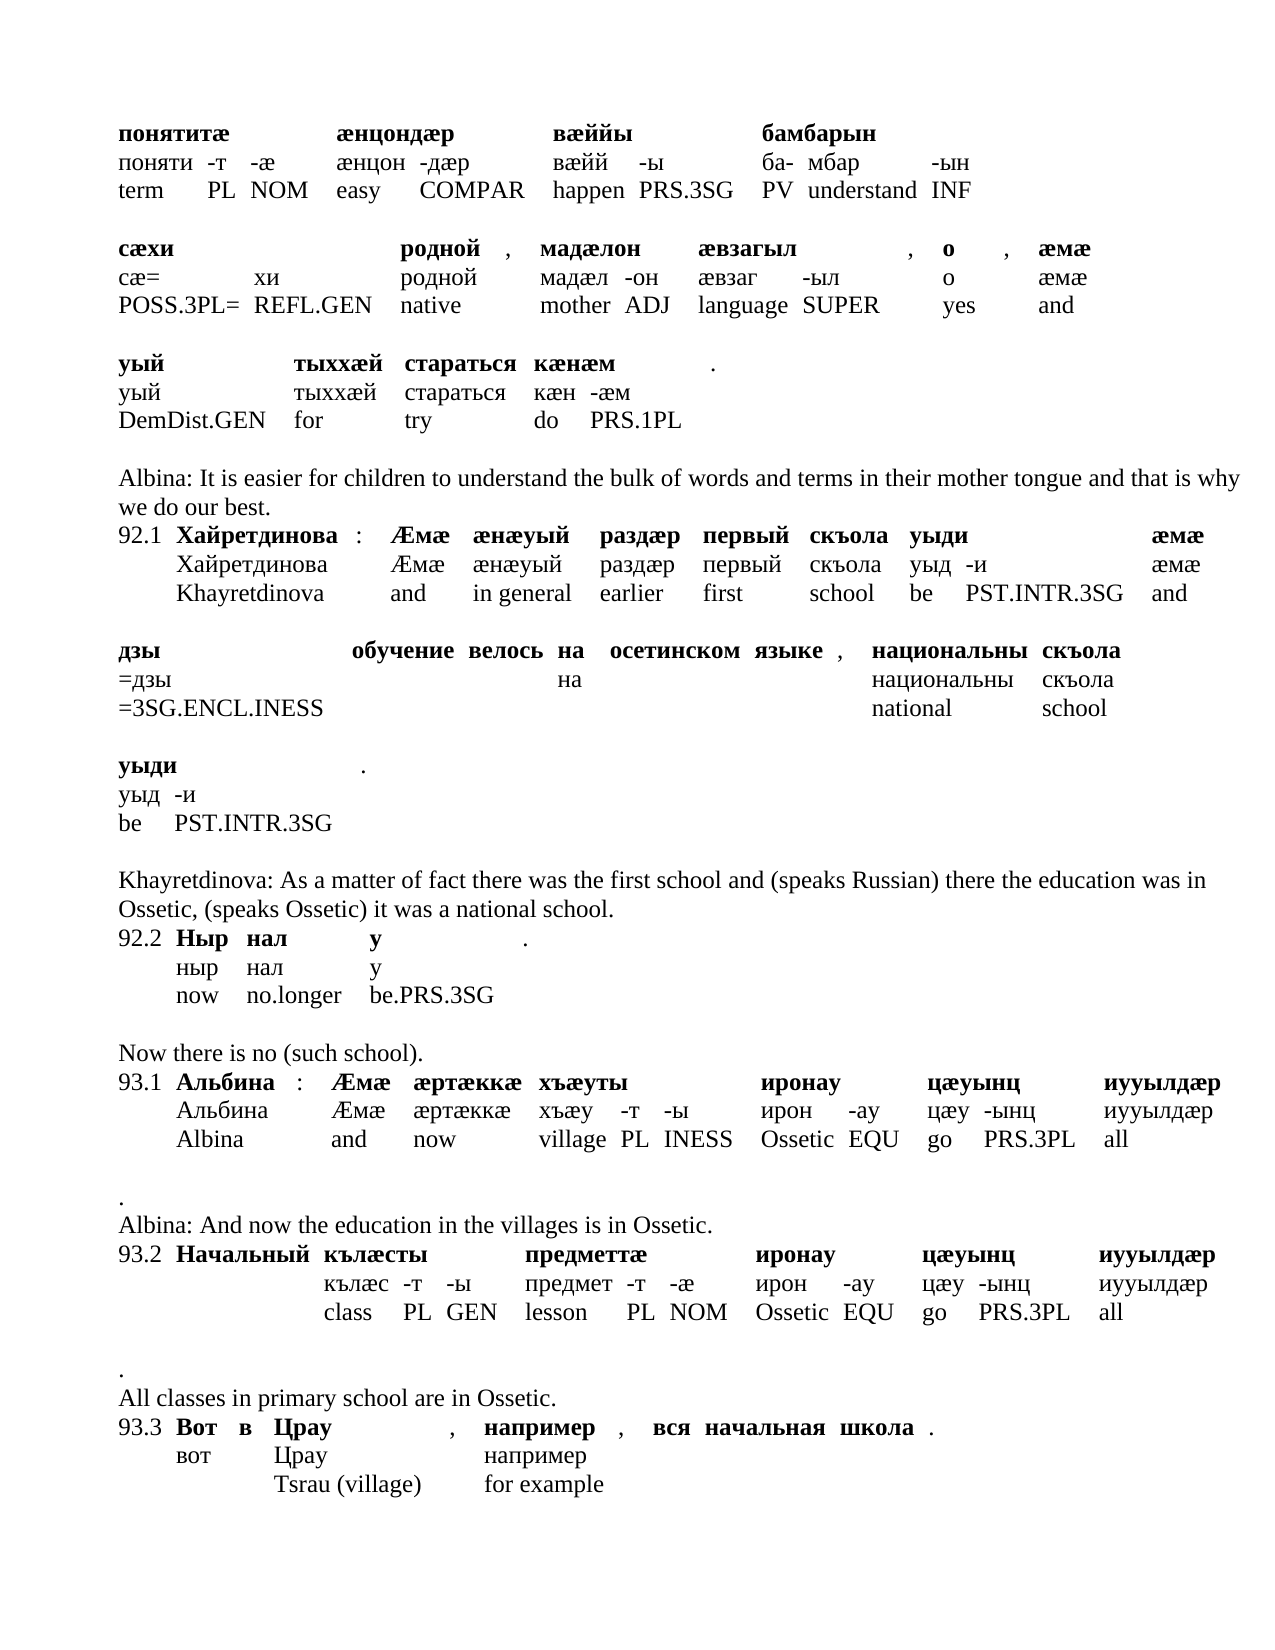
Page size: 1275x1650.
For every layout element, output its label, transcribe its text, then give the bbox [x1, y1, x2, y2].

text Хайретдинова [176, 521, 342, 549]
text обучение [352, 636, 454, 664]
text -т [620, 1096, 650, 1124]
text mother [540, 291, 611, 319]
text раздæр [599, 549, 675, 578]
text be [118, 808, 160, 837]
text цæу [922, 1268, 964, 1297]
text go [922, 1297, 964, 1326]
text первый [703, 521, 796, 549]
text Ossetic [761, 1124, 834, 1153]
text understand [808, 176, 917, 204]
text понятитæ [118, 118, 322, 147]
text в [239, 1412, 260, 1441]
text happen [553, 176, 625, 204]
text Црау [273, 1441, 421, 1469]
text in general [473, 578, 572, 607]
text раздæр [599, 521, 689, 549]
text æмæ [1151, 521, 1214, 549]
text осетинском [609, 636, 741, 664]
text All classes in primary school are in Ossetic. [118, 1383, 1249, 1412]
text now [176, 981, 219, 1009]
text Ныр [176, 923, 233, 952]
text , [1003, 233, 1024, 262]
text ирон [755, 1268, 829, 1297]
text первый [703, 549, 782, 578]
text родной [400, 233, 491, 262]
text кæнæм [534, 348, 696, 377]
text Ossetic [755, 1297, 829, 1326]
text тыххæй [294, 377, 377, 406]
text : [296, 1067, 317, 1096]
text school [809, 578, 882, 607]
text æмæ [1151, 549, 1201, 578]
text иууылдæр [1104, 1067, 1227, 1096]
text , [907, 233, 928, 262]
text . [118, 1354, 139, 1383]
text бамбарын [762, 118, 986, 147]
text Now there is no (such school). [118, 1038, 1249, 1067]
text NOM [669, 1297, 728, 1326]
text -т [403, 1268, 432, 1297]
text lesson [525, 1297, 613, 1326]
text Albina: It is easier for children to understand the bulk of words and terms in their mother tongue and that is why we do our best. [118, 463, 1249, 521]
text PST.INTR.3SG [965, 578, 1124, 607]
text на [557, 636, 596, 664]
text -æ [669, 1268, 728, 1297]
text PL [626, 1297, 656, 1326]
text and [1038, 291, 1087, 319]
text предметтæ [525, 1239, 742, 1268]
text æнцондæр [336, 118, 539, 147]
text цæу [927, 1096, 970, 1124]
text ADJ [624, 291, 670, 319]
text на [557, 664, 582, 693]
text easy [336, 176, 406, 204]
text for example [484, 1469, 604, 1498]
text 92.2 [118, 923, 162, 952]
text -он [624, 262, 670, 291]
text нал [246, 923, 356, 952]
text PV [762, 176, 794, 204]
text национальны [872, 636, 1028, 664]
text PRS.3PL [978, 1297, 1071, 1326]
text æнæуый [473, 521, 586, 549]
text Æмæ [390, 549, 445, 578]
text -ы [639, 147, 734, 176]
text . [360, 751, 381, 779]
text у [369, 923, 508, 952]
text сæ= [118, 262, 240, 291]
text . [928, 1412, 949, 1441]
text Æмæ [331, 1096, 386, 1124]
text school [1042, 693, 1114, 722]
text -т [207, 147, 236, 176]
text EQU [848, 1124, 899, 1153]
text do [534, 406, 576, 434]
text иронау [761, 1067, 913, 1096]
text скъола [809, 521, 896, 549]
text first [703, 578, 796, 607]
text INF [931, 176, 972, 204]
text Вот [176, 1412, 225, 1441]
text Альбина [176, 1067, 282, 1096]
text æнæуый [473, 549, 572, 578]
text -т [626, 1268, 656, 1297]
text -æ [250, 147, 308, 176]
text COMPAR [419, 176, 525, 204]
text -дæр [419, 147, 525, 176]
text вот [176, 1441, 211, 1469]
text , [505, 233, 526, 262]
text дзы [118, 636, 338, 664]
text -ау [843, 1268, 894, 1297]
text yes [942, 291, 976, 319]
text PL [207, 176, 236, 204]
text национальны [872, 664, 1014, 693]
text скъола [809, 549, 882, 578]
text æнцон [336, 147, 406, 176]
text вæййы [553, 118, 748, 147]
text кълæс [324, 1268, 389, 1297]
text go [927, 1124, 970, 1153]
text -ы [663, 1096, 733, 1124]
text all [1104, 1124, 1213, 1153]
text мадæлон [540, 233, 684, 262]
text POSS.3PL= [118, 291, 240, 319]
text -æм [590, 377, 682, 406]
text all [1098, 1297, 1208, 1326]
text PRS.3SG [639, 176, 734, 204]
text PL [620, 1124, 650, 1153]
text earlier [599, 578, 675, 607]
text 93.2 [118, 1239, 162, 1268]
text native [400, 291, 491, 319]
text Æмæ [331, 1067, 399, 1096]
text начальная [704, 1412, 826, 1441]
text кæн [534, 377, 576, 406]
text be.PRS.3SG [369, 981, 494, 1009]
text ба- [762, 147, 794, 176]
text языке [754, 636, 823, 664]
text term [118, 176, 193, 204]
text æртæккæ [413, 1067, 525, 1096]
text =дзы [118, 664, 324, 693]
text æртæккæ [413, 1096, 511, 1124]
text Albina [176, 1124, 268, 1153]
text школа [839, 1412, 914, 1441]
text -ын [931, 147, 972, 176]
text for [294, 406, 377, 434]
text GEN [446, 1297, 497, 1326]
text now [413, 1124, 511, 1153]
text уый [118, 348, 280, 377]
text village [538, 1124, 607, 1153]
text например [484, 1441, 587, 1469]
text æвзагыл [698, 233, 894, 262]
text мадæл [540, 262, 611, 291]
text PL [403, 1297, 432, 1326]
text у [369, 952, 494, 981]
text ирон [761, 1096, 834, 1124]
text Æмæ [390, 521, 459, 549]
text уый [118, 377, 266, 406]
text вæйй [553, 147, 625, 176]
text цæуынц [922, 1239, 1085, 1268]
text =3SG.ENCL.INESS [118, 693, 324, 722]
text велось [468, 636, 544, 664]
text -ыл [802, 262, 880, 291]
text скъола [1042, 636, 1128, 664]
text and [1151, 578, 1201, 607]
text уыди [118, 751, 346, 779]
text Tsrau (village) [273, 1469, 421, 1498]
text иронау [755, 1239, 908, 1268]
text -ынц [978, 1268, 1071, 1297]
text иууылдæр [1098, 1268, 1208, 1297]
text . [118, 1182, 139, 1211]
text иууылдæр [1098, 1239, 1222, 1268]
text Црау [273, 1412, 435, 1441]
text хи [254, 262, 373, 291]
text SUPER [802, 291, 880, 319]
text EQU [843, 1297, 894, 1326]
text no.longer [246, 981, 342, 1009]
text стараться [404, 377, 506, 406]
text æмæ [1038, 262, 1087, 291]
text о [942, 262, 976, 291]
text поняти [118, 147, 193, 176]
text например [484, 1412, 604, 1441]
text REFL.GEN [254, 291, 373, 319]
text вся [653, 1412, 691, 1441]
text PST.INTR.3SG [174, 808, 333, 837]
text хъæуты [538, 1067, 747, 1096]
text 93.1 [118, 1067, 162, 1096]
text -ау [848, 1096, 899, 1124]
text кълæсты [324, 1239, 511, 1268]
text æмæ [1038, 233, 1101, 262]
text -ынц [983, 1096, 1076, 1124]
text иууылдæр [1104, 1096, 1213, 1124]
text 92.1 [118, 521, 162, 549]
text Альбина [176, 1096, 268, 1124]
text родной [400, 262, 477, 291]
text language [698, 291, 788, 319]
text Хайретдинова [176, 549, 328, 578]
text предмет [525, 1268, 613, 1297]
text national [872, 693, 1014, 722]
text цæуынц [927, 1067, 1090, 1096]
text NOM [250, 176, 308, 204]
text 93.3 [118, 1412, 162, 1441]
text тыххæй [294, 348, 391, 377]
text -ы [446, 1268, 497, 1297]
text сæхи [118, 233, 386, 262]
text . [522, 923, 543, 952]
text Albina: And now the education in the villages is in Ossetic. [118, 1211, 1249, 1239]
text be [909, 578, 952, 607]
text , [449, 1412, 470, 1441]
text хъæу [538, 1096, 607, 1124]
text INESS [663, 1124, 733, 1153]
text ныр [176, 952, 219, 981]
text Начальный [176, 1239, 310, 1268]
text скъола [1042, 664, 1114, 693]
text -и [174, 779, 333, 808]
text , [618, 1412, 639, 1441]
text æвзаг [698, 262, 788, 291]
text , [837, 636, 858, 664]
text уыд [909, 549, 952, 578]
text . [710, 348, 731, 377]
text try [404, 406, 506, 434]
text Khayretdinova [176, 578, 328, 607]
text Khayretdinova: As a matter of fact there was the first school and (speaks Russian) there the education was in Ossetic, (speaks Ossetic) it was a national school. [118, 866, 1249, 923]
text and [390, 578, 445, 607]
text DemDist.GEN [118, 406, 266, 434]
text стараться [404, 348, 520, 377]
text : [355, 521, 376, 549]
text уыди [909, 521, 1138, 549]
text PRS.3PL [983, 1124, 1076, 1153]
text -и [965, 549, 1124, 578]
text о [942, 233, 989, 262]
text нал [246, 952, 342, 981]
text мбар [808, 147, 917, 176]
text PRS.1PL [590, 406, 682, 434]
text class [324, 1297, 389, 1326]
text and [331, 1124, 386, 1153]
text уыд [118, 779, 160, 808]
